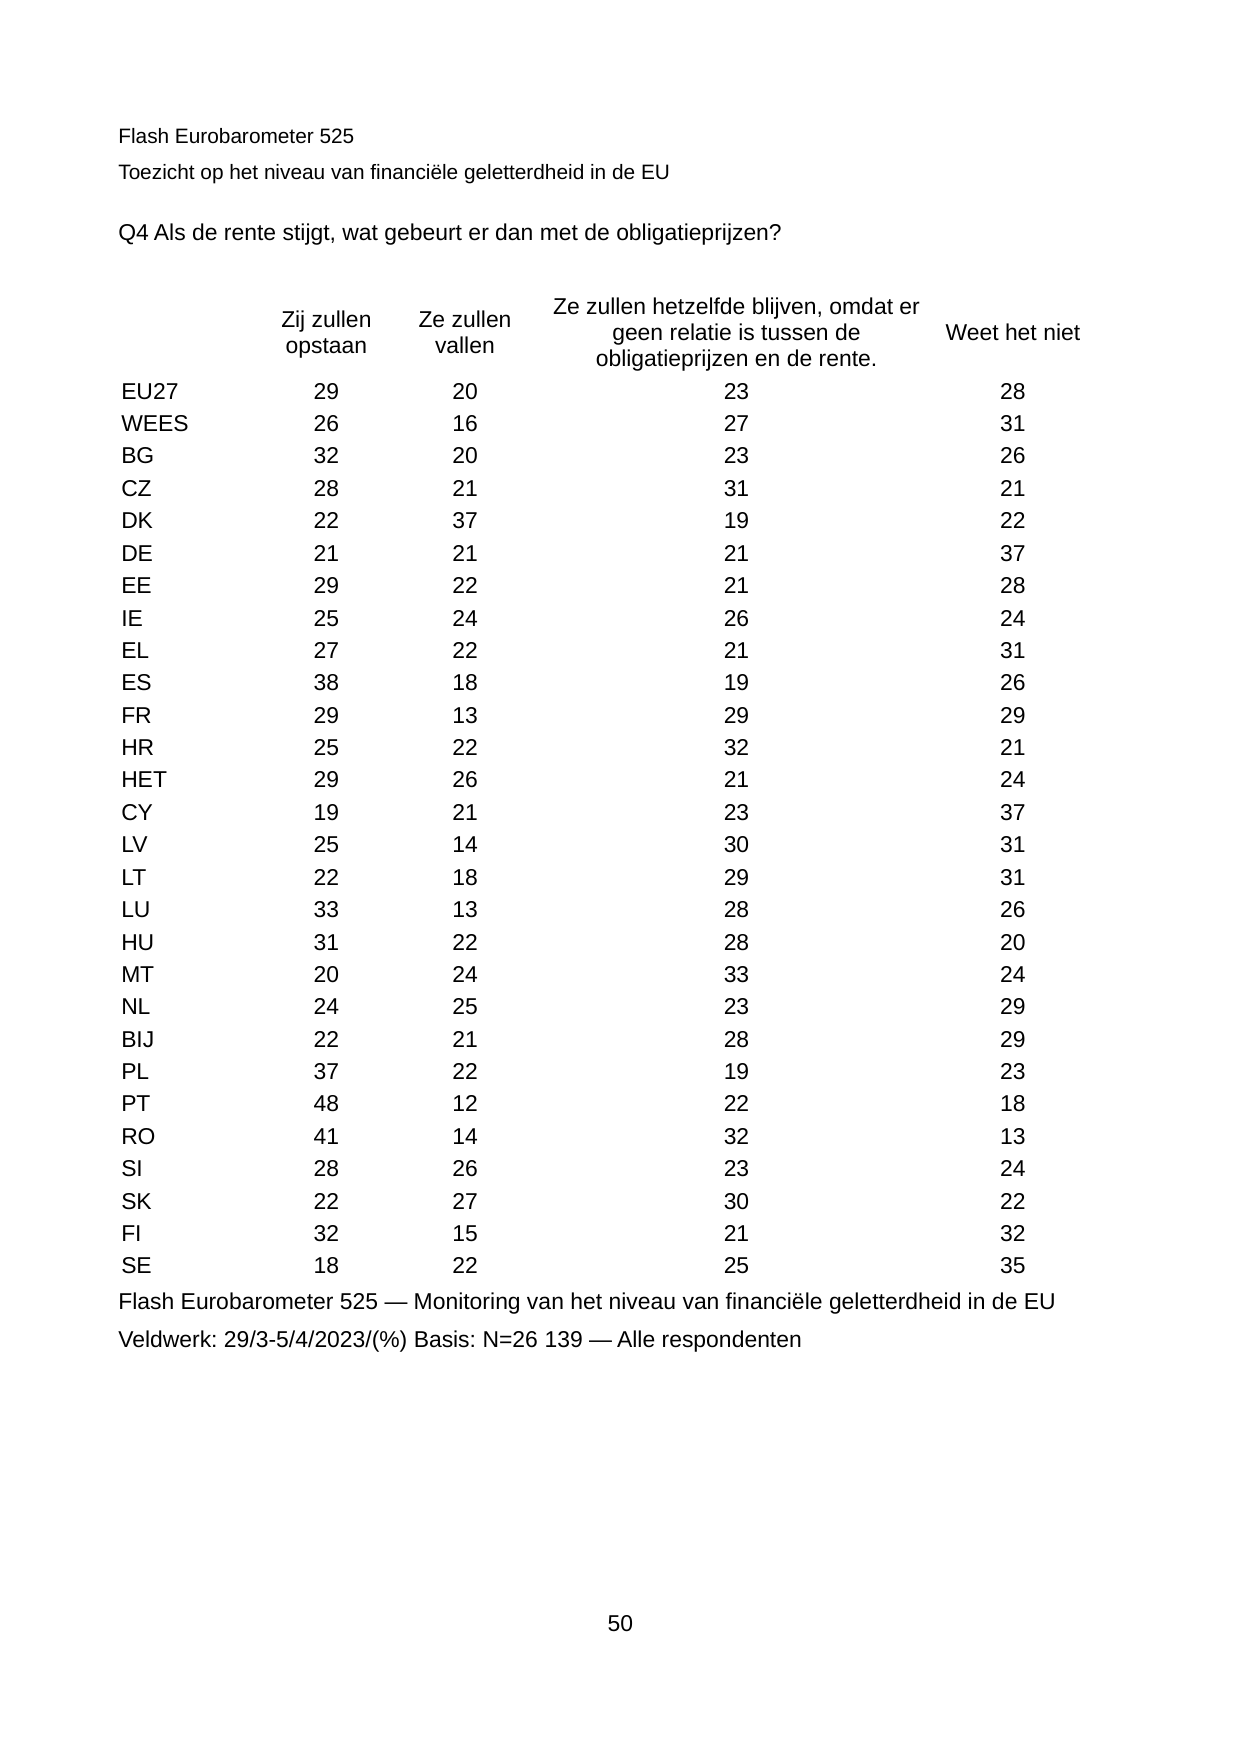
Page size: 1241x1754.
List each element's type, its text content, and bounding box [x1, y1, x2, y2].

table_cell 28 [534, 1023, 938, 1055]
table_cell 32 [939, 1217, 1087, 1249]
table_cell 24 [939, 764, 1087, 796]
table_cell HU [118, 925, 257, 958]
table_cell 28 [534, 893, 938, 925]
table_cell 22 [534, 1088, 938, 1120]
table_cell 21 [534, 569, 938, 601]
table_cell 35 [939, 1249, 1087, 1282]
table_cell FI [118, 1217, 257, 1249]
table_cell MT [118, 958, 257, 990]
table_cell 20 [395, 440, 534, 472]
table_cell CY [118, 796, 257, 828]
table_cell 24 [939, 958, 1087, 990]
table_cell 32 [534, 1120, 938, 1152]
table_cell 29 [939, 990, 1087, 1023]
table_cell NL [118, 990, 257, 1023]
table_cell 41 [257, 1120, 395, 1152]
table_cell 28 [257, 1152, 395, 1184]
table_cell 26 [939, 440, 1087, 472]
table_cell 24 [395, 958, 534, 990]
table_cell 23 [939, 1055, 1087, 1087]
table_cell 22 [257, 861, 395, 893]
table_cell 22 [257, 504, 395, 537]
table_cell 21 [534, 764, 938, 796]
table_cell 26 [939, 666, 1087, 699]
table_cell PL [118, 1055, 257, 1087]
table_cell 22 [257, 1023, 395, 1055]
table_cell 21 [534, 537, 938, 569]
table_cell RO [118, 1120, 257, 1152]
table_cell 24 [939, 601, 1087, 634]
table_cell 21 [395, 537, 534, 569]
table_cell 32 [257, 440, 395, 472]
table_cell 25 [257, 731, 395, 763]
table_cell 38 [257, 666, 395, 699]
table_cell 26 [257, 407, 395, 439]
table_cell 19 [257, 796, 395, 828]
table_cell 26 [534, 601, 938, 634]
table_cell 19 [534, 666, 938, 699]
table_cell 33 [534, 958, 938, 990]
table_cell 15 [395, 1217, 534, 1249]
table_cell 20 [939, 925, 1087, 958]
table_cell 14 [395, 1120, 534, 1152]
table_header Ze zullen hetzelfde blijven, omdat er geen relatie is tussen de obligatieprijzen en de rente. [534, 290, 938, 375]
table_cell 23 [534, 375, 938, 407]
table_cell 13 [939, 1120, 1087, 1152]
table_cell IE [118, 601, 257, 634]
table_cell LV [118, 828, 257, 861]
table_cell 20 [395, 375, 534, 407]
table_cell 18 [395, 666, 534, 699]
table_cell 27 [257, 634, 395, 666]
table_cell 48 [257, 1088, 395, 1120]
table_cell 37 [939, 537, 1087, 569]
table_cell 23 [534, 440, 938, 472]
table_cell 27 [534, 407, 938, 439]
table_cell 25 [395, 990, 534, 1023]
table_cell SE [118, 1249, 257, 1282]
table_cell 22 [395, 634, 534, 666]
table_cell 37 [395, 504, 534, 537]
table_cell 13 [395, 893, 534, 925]
table_cell ES [118, 666, 257, 699]
table_cell 31 [534, 472, 938, 504]
table_cell 28 [939, 375, 1087, 407]
table_cell 29 [534, 861, 938, 893]
table_cell 21 [395, 796, 534, 828]
table_cell 22 [257, 1185, 395, 1217]
table_cell FR [118, 699, 257, 731]
table_cell 29 [257, 569, 395, 601]
table_cell 24 [395, 601, 534, 634]
table_cell 18 [257, 1249, 395, 1282]
table_cell 22 [395, 569, 534, 601]
table_cell 22 [939, 1185, 1087, 1217]
table_cell 29 [257, 699, 395, 731]
table_cell 22 [395, 731, 534, 763]
table_cell 28 [534, 925, 938, 958]
table_cell 25 [257, 828, 395, 861]
table_cell 24 [939, 1152, 1087, 1184]
table_cell 20 [257, 958, 395, 990]
table_cell 32 [257, 1217, 395, 1249]
table_cell DK [118, 504, 257, 537]
table_cell 19 [534, 1055, 938, 1087]
table_cell 24 [257, 990, 395, 1023]
table_cell 26 [939, 893, 1087, 925]
table_cell 19 [534, 504, 938, 537]
table_cell 22 [395, 925, 534, 958]
table_cell 30 [534, 828, 938, 861]
table_cell DE [118, 537, 257, 569]
table_cell 30 [534, 1185, 938, 1217]
table_cell BIJ [118, 1023, 257, 1055]
table_cell 21 [939, 472, 1087, 504]
table_cell WEES [118, 407, 257, 439]
table_cell 31 [257, 925, 395, 958]
table_cell 22 [939, 504, 1087, 537]
table_cell 18 [939, 1088, 1087, 1120]
table_cell 13 [395, 699, 534, 731]
table_header Ze zullen vallen [395, 290, 534, 375]
table_cell BG [118, 440, 257, 472]
table_cell 25 [534, 1249, 938, 1282]
table_cell SI [118, 1152, 257, 1184]
table_cell EL [118, 634, 257, 666]
table_cell EE [118, 569, 257, 601]
table_cell 31 [939, 861, 1087, 893]
table_cell 26 [395, 764, 534, 796]
table_header [118, 290, 257, 375]
table_cell 31 [939, 634, 1087, 666]
table_cell 18 [395, 861, 534, 893]
table_cell 32 [534, 731, 938, 763]
text Flash Eurobarometer 525 — Monitoring van het niveau van financiële geletterdheid in de EU [118, 1288, 1122, 1314]
table_cell 27 [395, 1185, 534, 1217]
table_cell 29 [257, 375, 395, 407]
table_cell HR [118, 731, 257, 763]
table_cell 21 [534, 1217, 938, 1249]
table_cell 12 [395, 1088, 534, 1120]
table_cell 29 [939, 1023, 1087, 1055]
table_cell 23 [534, 1152, 938, 1184]
table_cell 23 [534, 990, 938, 1023]
table_cell 26 [395, 1152, 534, 1184]
text Q4 Als de rente stijgt, wat gebeurt er dan met de obligatieprijzen? [118, 219, 1122, 246]
table_cell 33 [257, 893, 395, 925]
table_cell SK [118, 1185, 257, 1217]
table_cell LT [118, 861, 257, 893]
table_cell LU [118, 893, 257, 925]
table_header Weet het niet [939, 290, 1087, 375]
table_cell 14 [395, 828, 534, 861]
table_cell EU27 [118, 375, 257, 407]
table_cell 21 [257, 537, 395, 569]
table_header Zij zullen opstaan [257, 290, 395, 375]
table_cell 16 [395, 407, 534, 439]
table_cell 23 [534, 796, 938, 828]
table_cell 28 [257, 472, 395, 504]
text Veldwerk: 29/3-5/4/2023/(%) Basis: N=26 139 — Alle respondenten [118, 1326, 1122, 1352]
table_cell HET [118, 764, 257, 796]
table_cell 22 [395, 1249, 534, 1282]
table_cell 25 [257, 601, 395, 634]
table_cell 21 [395, 472, 534, 504]
table_cell 29 [939, 699, 1087, 731]
table_cell 31 [939, 828, 1087, 861]
table_cell 29 [534, 699, 938, 731]
table_cell 22 [395, 1055, 534, 1087]
table_cell PT [118, 1088, 257, 1120]
table_cell 29 [257, 764, 395, 796]
table_cell 37 [939, 796, 1087, 828]
table_cell 37 [257, 1055, 395, 1087]
table_cell 28 [939, 569, 1087, 601]
table_cell CZ [118, 472, 257, 504]
table_cell 21 [534, 634, 938, 666]
table_cell 21 [939, 731, 1087, 763]
table_cell 31 [939, 407, 1087, 439]
table_cell 21 [395, 1023, 534, 1055]
